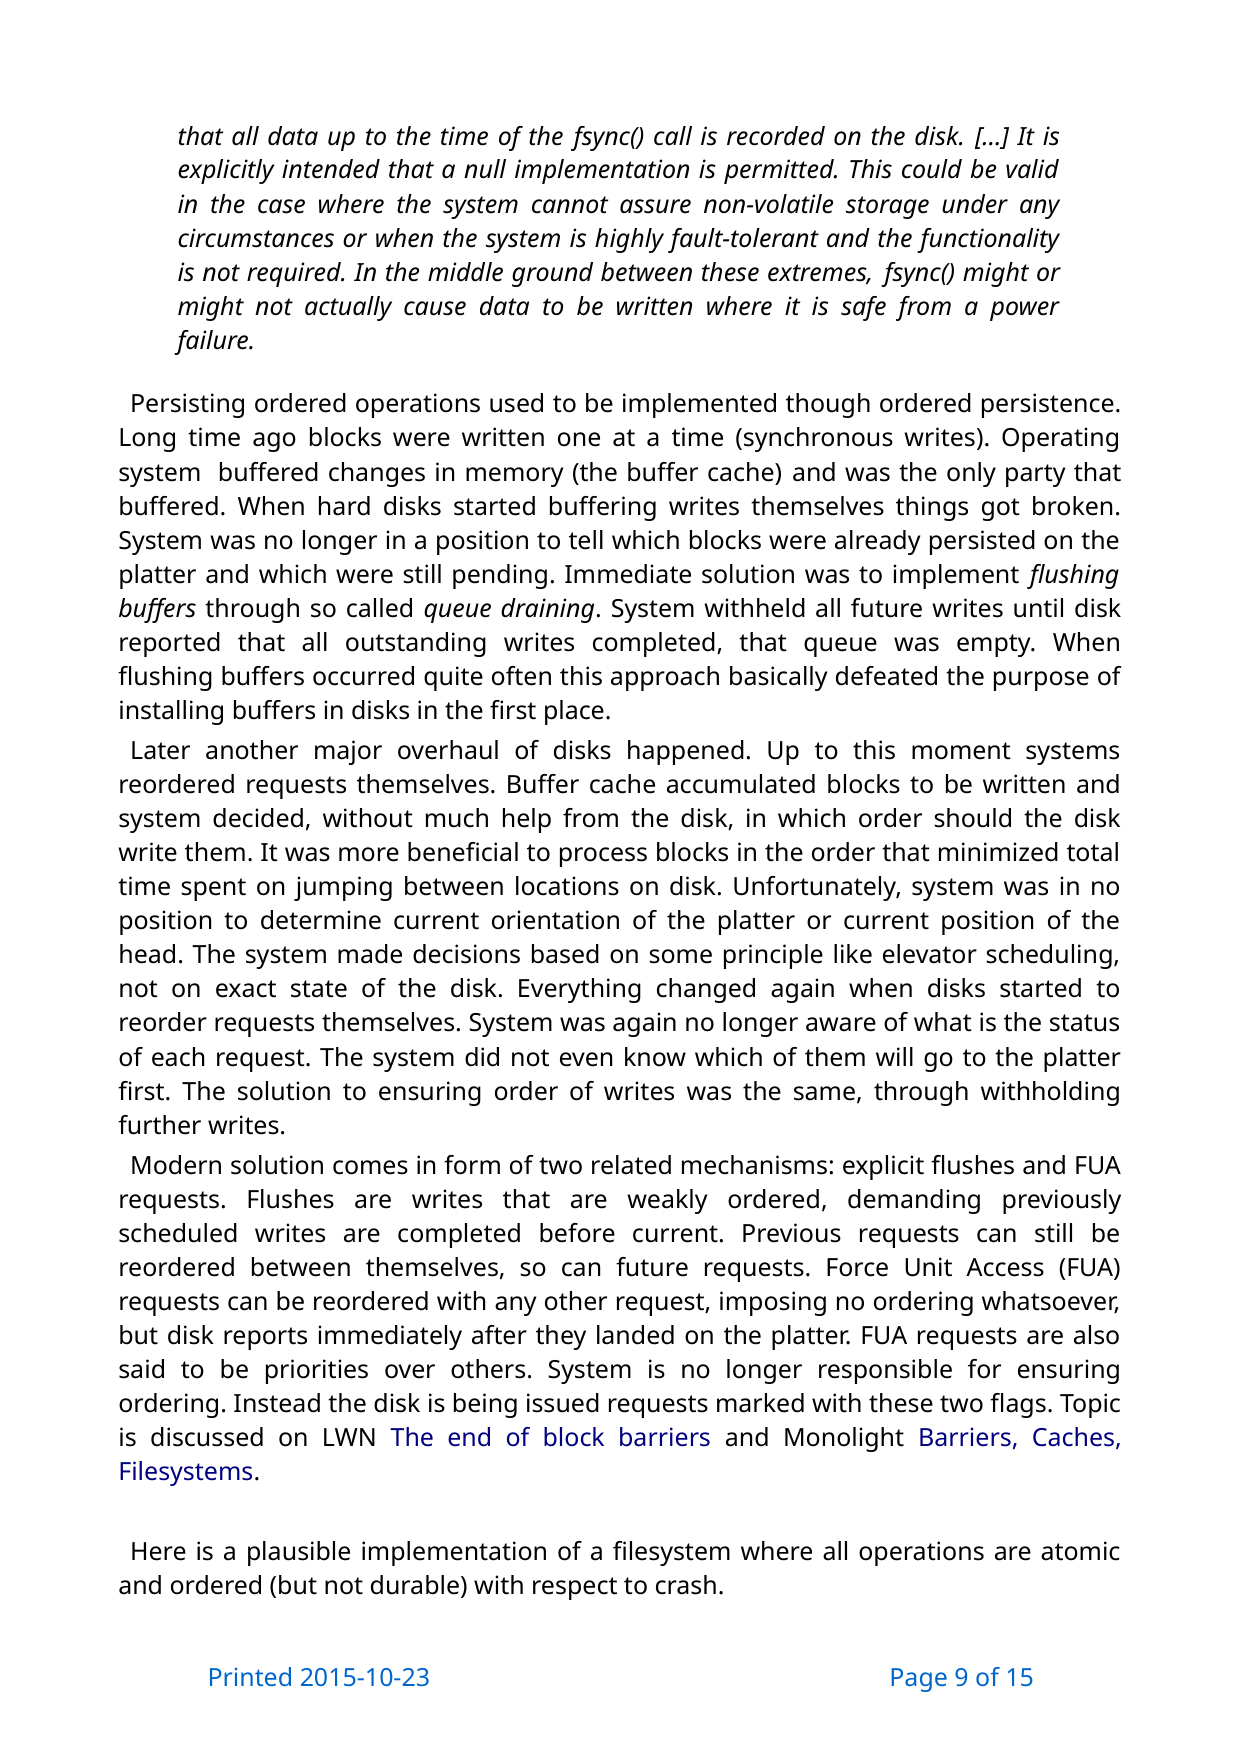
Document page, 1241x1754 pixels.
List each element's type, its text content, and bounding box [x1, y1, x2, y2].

text that all data up to the time of the fsync() call is recorded on the disk. […] It is explicitly intended that a null implementation is permitted. This could be valid in the case where the system cannot assure non-volatile storage under any circumstances or when the system is highly fault-tolerant and the functionality is not required. In the middle ground between these extremes, fsync() might or might not actually cause data to be written where it is safe from a power failure. [177, 118, 1063, 357]
text Modern solution comes in form of two related mechanisms: explicit flushes and FUA requests. Flushes are writes that are weakly ordered, demanding previously scheduled writes are completed before current. Previous requests can still be reordered between themselves, so can future requests. Force Unit Access (FUA) requests can be reordered with any other request, imposing no ordering whatsoever, but disk reports immediately after they landed on the platter. FUA requests are also said to be priorities over others. System is no longer responsible for ensuring ordering. Instead the disk is being issued requests marked with these two flags. Topic is discussed on LWN The end of block barriers and Monolight Barriers, Caches, Filesystems. [118, 1147, 1122, 1488]
text Persisting ordered operations used to be implemented though ordered persistence. Long time ago blocks were written one at a time (synchronous writes). Operating system buffered changes in memory (the buffer cache) and was the only party that buffered. When hard disks started buffering writes themselves things got broken. System was no longer in a position to tell which blocks were already persisted on the platter and which were still pending. Immediate solution was to implement flushing buffers through so called queue draining. System withheld all future writes until disk reported that all outstanding writes completed, that queue was empty. When flushing buffers occurred quite often this approach basically defeated the purpose of installing buffers in disks in the first place. [118, 386, 1122, 727]
text Here is a plausible implementation of a filesystem where all operations are atomic and ordered (but not durable) with respect to crash. [118, 1534, 1122, 1602]
text Later another major overhaul of disks happened. Up to this moment systems reordered requests themselves. Buffer cache accumulated blocks to be written and system decided, without much help from the disk, in which order should the disk write them. It was more beneficial to process blocks in the order that minimized total time spent on jumping between locations on disk. Unfortunately, system was in no position to determine current orientation of the platter or current position of the head. The system made decisions based on some principle like elevator scheduling, not on exact state of the disk. Everything changed again when disks started to reorder requests themselves. System was again no longer aware of what is the status of each request. The system did not even know which of them will go to the platter first. The solution to ensuring order of writes was the same, through withholding further writes. [118, 733, 1122, 1141]
